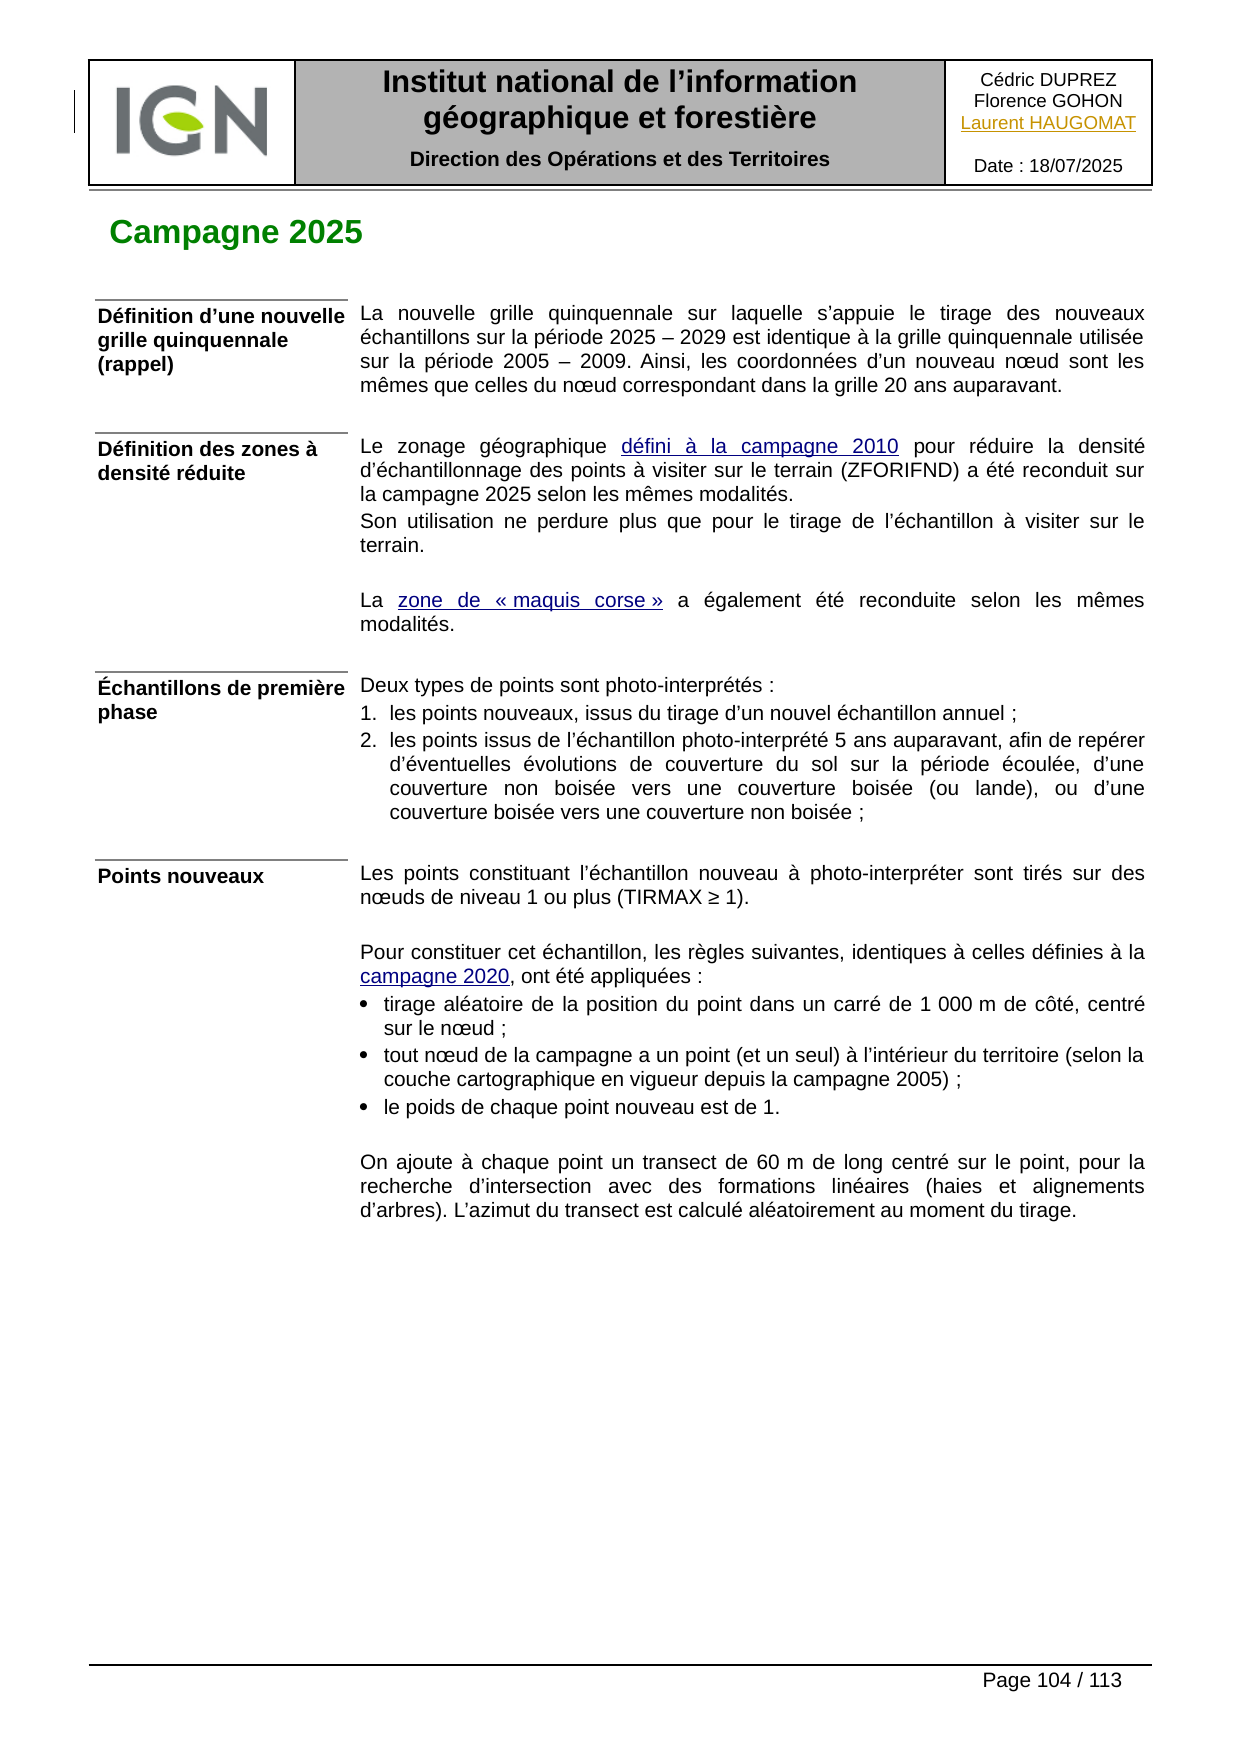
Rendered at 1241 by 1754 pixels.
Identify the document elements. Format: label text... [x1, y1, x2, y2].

picture [91, 62, 293, 180]
table_cell Deux types de points sont photo-interprétés : les points nouveaux, issus du tirage d’un nouvel échantillon annuel ; les points issus de l’échantillon photo-interprété 5 ans auparavant, afin de repérer d’éventuelles évolutions de couverture du sol sur la période écoulée, d’une couverture non boisée vers une couverture boisée (ou lande), ou d’une couverture boisée vers une couverture non boisée ; [354, 670, 1152, 857]
table_cell Échantillons de première phase [89, 670, 354, 857]
table_cell Points nouveaux [89, 858, 354, 1255]
table_cell Les points constituant l’échantillon nouveau à photo-interpréter sont tirés sur des nœuds de niveau 1 ou plus (TIRMAX ≥ 1). Pour constituer cet échantillon, les règles suivantes, identiques à celles définies à la campagne 2020, ont été appliquées : tirage aléatoire de la position du point dans un carré de 1 000 m de côté, centré sur le nœud ; tout nœud de la campagne a un point (et un seul) à l’intérieur du territoire (selon la couche cartographique en vigueur depuis la campagne 2005) ; le poids de chaque point nouveau est de 1. On ajoute à chaque point un transect de 60 m de long centré sur le point, pour la recherche d’intersection avec des formations linéaires (haies et alignements d’arbres). L’azimut du transect est calculé aléatoirement au moment du tirage. [354, 858, 1152, 1255]
table_cell Le zonage géographique défini à la campagne 2010 pour réduire la densité d’échantillonnage des points à visiter sur le terrain (ZFORIFND) a été reconduit sur la campagne 2025 selon les mêmes modalités. Son utilisation ne perdure plus que pour le tirage de l’échantillon à visiter sur le terrain. La zone de « maquis corse » a également été reconduite selon les mêmes modalités. [354, 430, 1152, 670]
table_header Définition d’une nouvelle grille quinquennale (rappel) [89, 298, 354, 430]
subtitle Campagne 2025 [88, 190, 1152, 271]
table_cell Définition des zones à densité réduite [89, 430, 354, 670]
table_header La nouvelle grille quinquennale sur laquelle s’appuie le tirage des nouveaux échantillons sur la période 2025 – 2029 est identique à la grille quinquennale utilisée sur la période 2005 – 2009. Ainsi, les coordonnées d’un nouveau nœud sont les mêmes que celles du nœud correspondant dans la grille 20 ans auparavant. [354, 298, 1152, 430]
